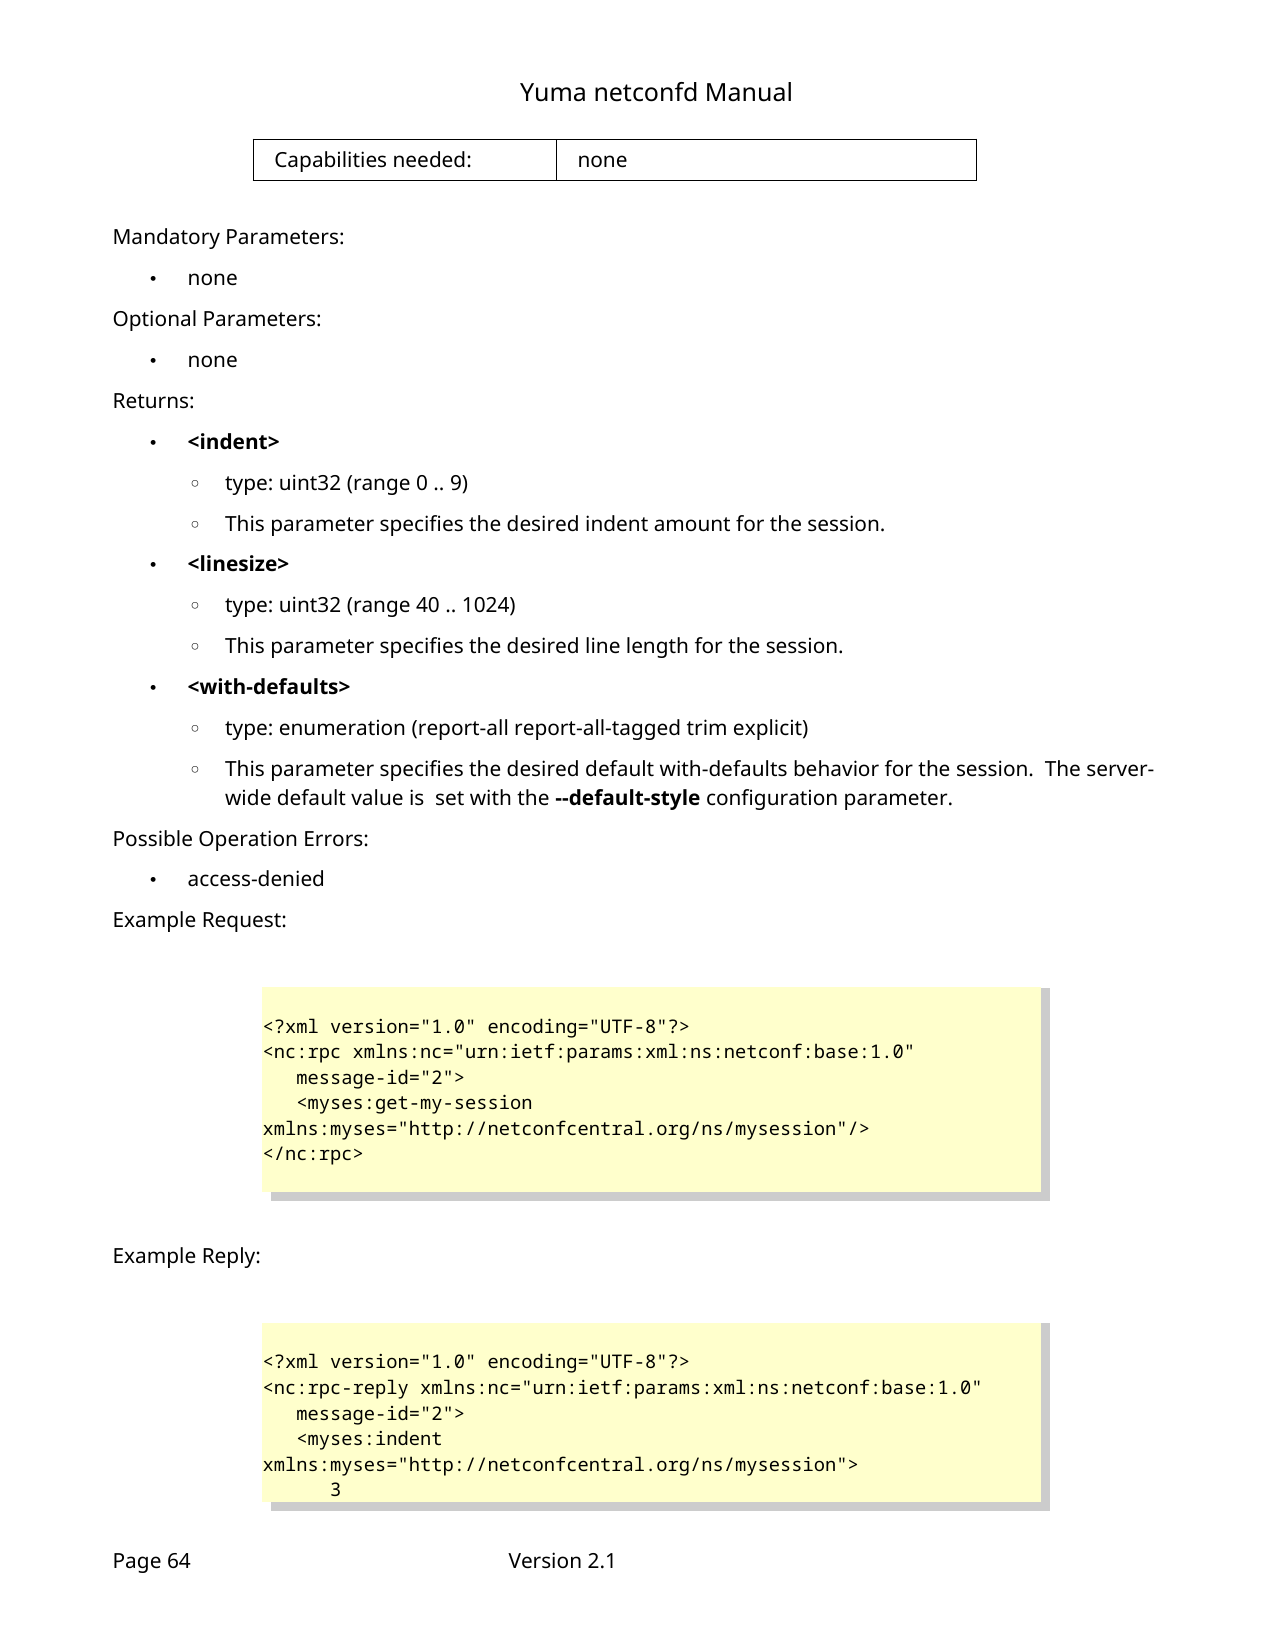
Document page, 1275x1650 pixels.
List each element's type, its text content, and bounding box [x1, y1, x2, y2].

list type: enumeration (report-all report-all-tagged trim explicit) [187, 713, 1200, 742]
text Mandatory Parameters: [112, 222, 1200, 251]
text Returns: [112, 386, 1200, 414]
list access-denied [150, 864, 1200, 893]
text <?xml version="1.0" encoding="UTF-8"?> [262, 1013, 1041, 1038]
list none [150, 263, 1200, 291]
text Example Reply: [112, 1241, 1200, 1270]
list This parameter specifies the desired default with-defaults behavior for the session. The server-wide default value is set with the --default-style configuration parameter. [187, 754, 1200, 811]
list <indent> [150, 427, 1200, 455]
text </nc:rpc> [262, 1141, 1041, 1166]
text <nc:rpc xmlns:nc="urn:ietf:params:xml:ns:netconf:base:1.0" [262, 1038, 1041, 1064]
text <?xml version="1.0" encoding="UTF-8"?> [262, 1349, 1041, 1374]
text <nc:rpc-reply xmlns:nc="urn:ietf:params:xml:ns:netconf:base:1.0" [262, 1374, 1041, 1400]
list none [150, 345, 1200, 373]
text Optional Parameters: [112, 304, 1200, 332]
list <with-defaults> [150, 672, 1200, 701]
text <myses:get-my-session xmlns:myses="http://netconfcentral.org/ns/mysession"/> [262, 1089, 1041, 1141]
list type: uint32 (range 40 .. 1024) [187, 591, 1200, 619]
table_cell none [557, 140, 976, 180]
list This parameter specifies the desired line length for the session. [187, 631, 1200, 660]
list <linesize> [150, 549, 1200, 578]
text Example Request: [112, 906, 1200, 934]
list type: uint32 (range 0 .. 9) [187, 468, 1200, 496]
text 3 [262, 1476, 1041, 1502]
list This parameter specifies the desired indent amount for the session. [187, 509, 1200, 537]
text Possible Operation Errors: [112, 824, 1200, 852]
text <myses:indent xmlns:myses="http://netconfcentral.org/ns/mysession"> [262, 1425, 1041, 1476]
table_cell Capabilities needed: [254, 140, 556, 180]
text message-id="2"> [262, 1400, 1041, 1425]
text message-id="2"> [262, 1064, 1041, 1089]
